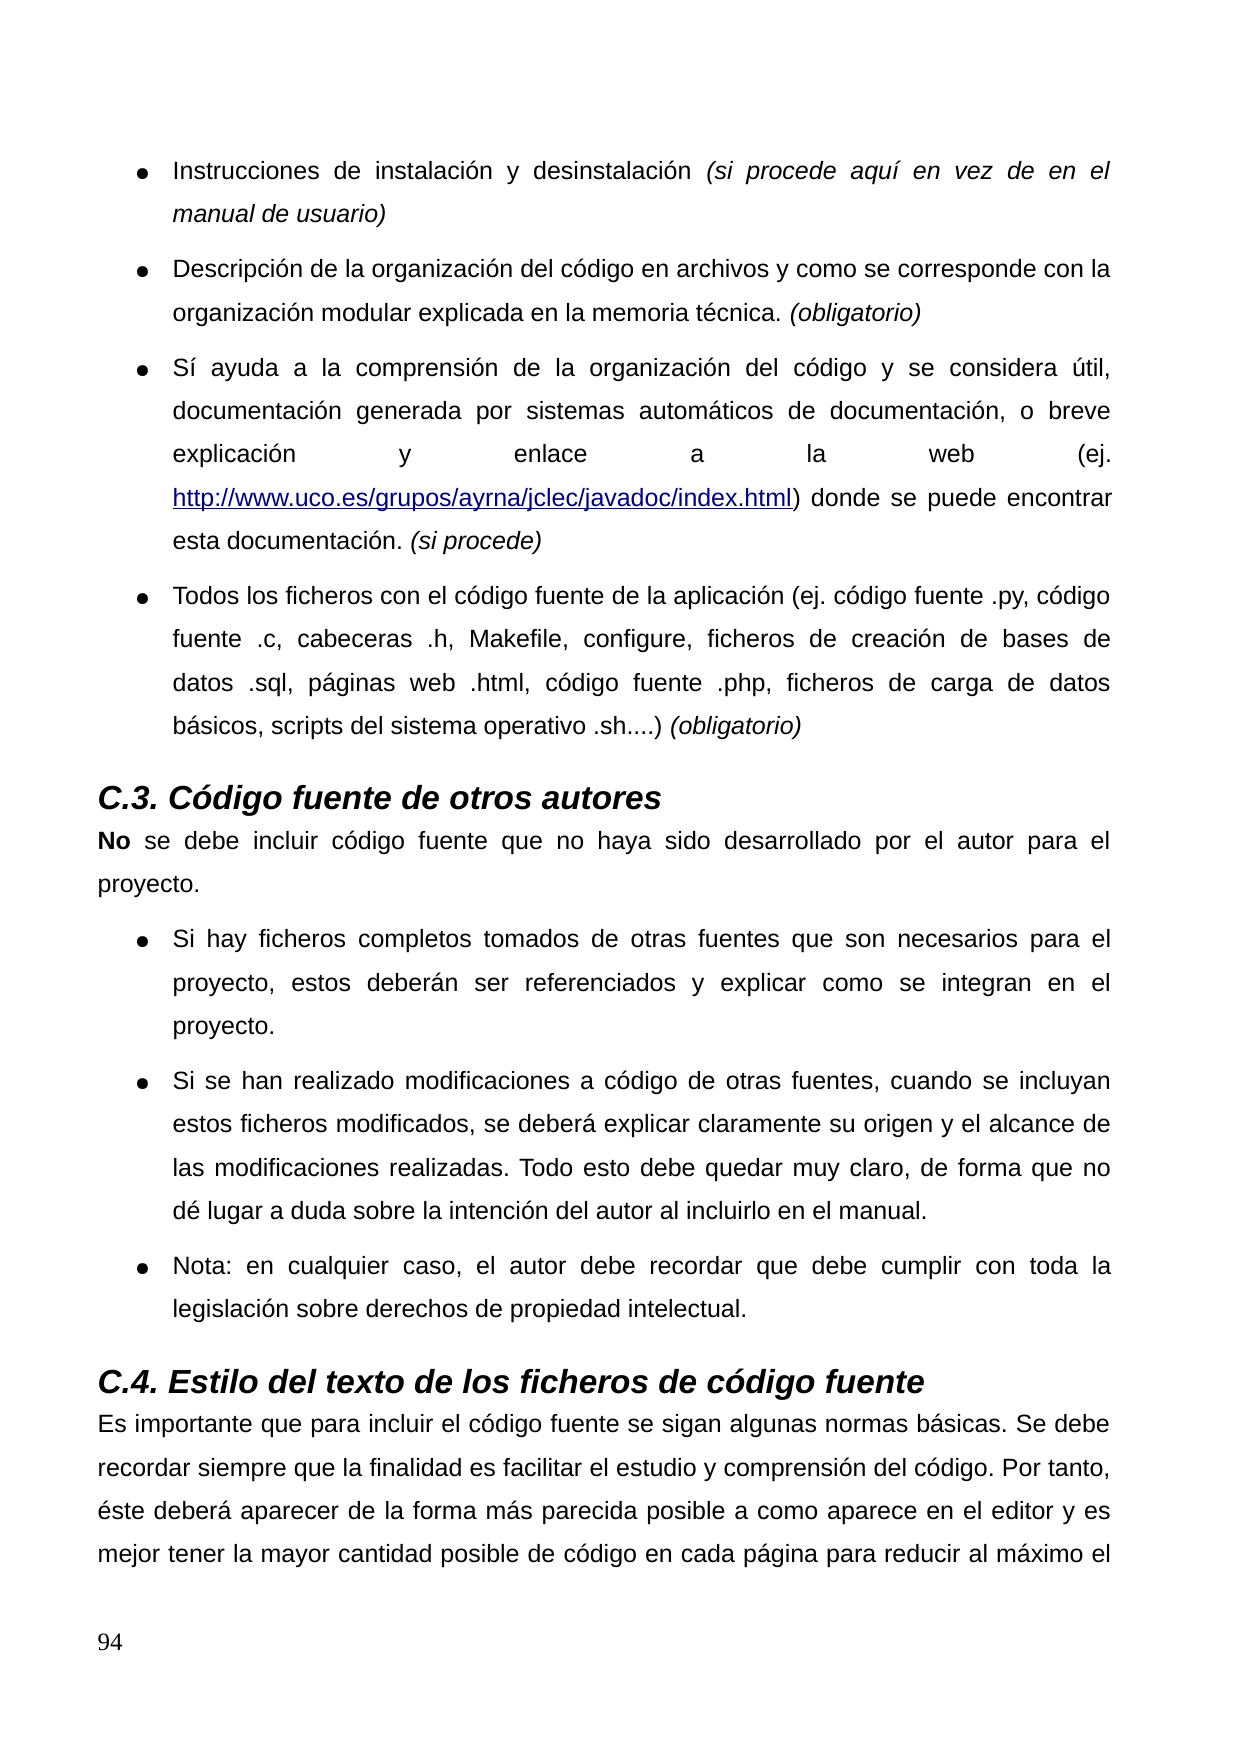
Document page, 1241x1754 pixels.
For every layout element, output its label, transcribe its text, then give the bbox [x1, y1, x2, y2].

subtitle Estilo del texto de los ficheros de código fuente [97, 1362, 1113, 1400]
text No se debe incluir código fuente que no haya sido desarrollado por el autor para el proyecto. [97, 826, 1113, 897]
text Es importante que para incluir el código fuente se sigan algunas normas básicas. Se debe recordar siempre que la finalidad es facilitar el estudio y comprensión del código. Por tanto, éste deberá aparecer de la forma más parecida posible a como aparece en el editor y es mejor tener la mayor cantidad posible de código en cada página para reducir al máximo el [97, 1409, 1113, 1567]
list Sí ayuda a la comprensión de la organización del código y se considera útil, documentación generada por sistemas automáticos de documentación, o breve explicación y enlace a la web (ej. http://www.uco.es/grupos/ayrna/jclec/javadoc/index.html) donde se puede encontrar esta documentación. (si procede) [135, 353, 1113, 554]
list Nota: en cualquier caso, el autor debe recordar que debe cumplir con toda la legislación sobre derechos de propiedad intelectual. [135, 1251, 1113, 1323]
list Si hay ficheros completos tomados de otras fuentes que son necesarios para el proyecto, estos deberán ser referenciados y explicar como se integran en el proyecto. [135, 924, 1113, 1039]
list Instrucciones de instalación y desinstalación (si procede aquí en vez de en el manual de usuario) [135, 156, 1113, 227]
subtitle Código fuente de otros autores [97, 778, 1113, 817]
list Descripción de la organización del código en archivos y como se corresponde con la organización modular explicada en la memoria técnica. (obligatorio) [135, 254, 1113, 326]
list Todos los ficheros con el código fuente de la aplicación (ej. código fuente .py, código fuente .c, cabeceras .h, Makefile, configure, ficheros de creación de bases de datos .sql, páginas web .html, código fuente .php, ficheros de carga de datos básicos, scripts del sistema operativo .sh....) (obligatorio) [135, 581, 1113, 739]
list Si se han realizado modificaciones a código de otras fuentes, cuando se incluyan estos ficheros modificados, se deberá explicar claramente su origen y el alcance de las modificaciones realizadas. Todo esto debe quedar muy claro, de forma que no dé lugar a duda sobre la intención del autor al incluirlo en el manual. [135, 1066, 1113, 1224]
